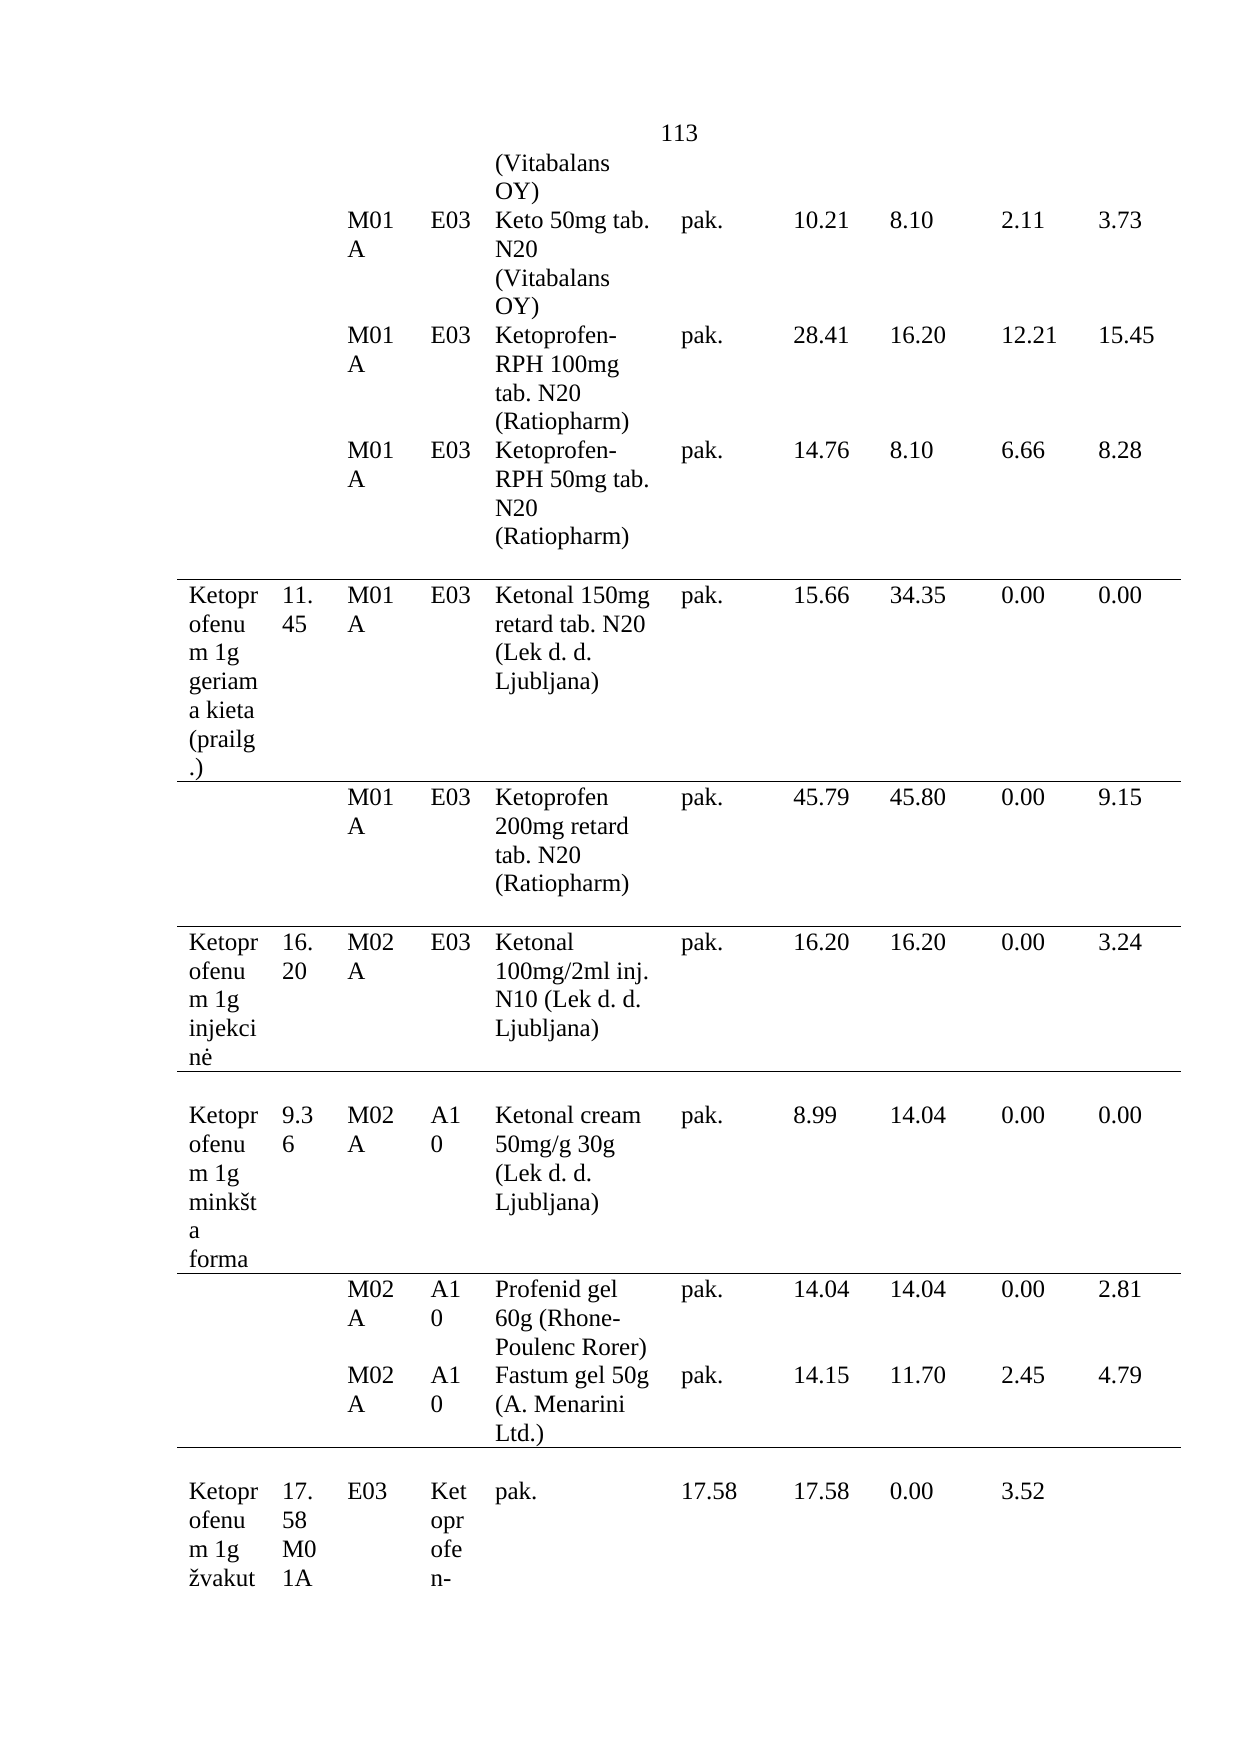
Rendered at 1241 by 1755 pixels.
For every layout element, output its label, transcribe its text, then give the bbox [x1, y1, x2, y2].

table_cell 0.00 [1087, 1101, 1181, 1273]
table_cell [177, 320, 271, 435]
table_cell E03 [419, 320, 483, 435]
table_cell [990, 897, 1087, 926]
table_cell M02A [336, 927, 419, 1071]
table_cell [177, 1274, 271, 1360]
table_cell E03 [419, 205, 483, 320]
table_cell Ketoprofenum 1g geriama kieta (prailg.) [177, 580, 271, 781]
table_cell [419, 1448, 483, 1476]
table_cell pak. [670, 1101, 782, 1273]
table_cell [1087, 1072, 1181, 1101]
table_cell M02A [336, 1274, 419, 1360]
table_cell 12.21 [990, 320, 1087, 435]
table_cell E03 [336, 1476, 419, 1591]
table_cell [271, 550, 336, 579]
table_cell E03 [419, 782, 483, 897]
table_cell [336, 550, 419, 579]
table_cell [878, 1072, 990, 1101]
table_cell [878, 897, 990, 926]
table_cell 28.41 [782, 320, 878, 435]
table_cell 14.76 [782, 435, 878, 550]
table_cell [782, 550, 878, 579]
table_cell [177, 1360, 271, 1447]
table_cell [1087, 148, 1181, 205]
table_cell 9.15 [1087, 782, 1181, 897]
table_cell 0.00 [990, 782, 1087, 897]
table_cell 8.10 [878, 435, 990, 550]
table_cell 9.36 [271, 1101, 336, 1273]
table_cell [782, 1072, 878, 1101]
table_cell M01A [336, 205, 419, 320]
table_cell Keto 50mg tab. N20 (Vitabalans OY) [484, 205, 669, 320]
table_cell 0.00 [990, 1274, 1087, 1360]
table_cell [990, 1448, 1087, 1476]
table_cell 3.73 [1087, 205, 1181, 320]
table_cell [271, 897, 336, 926]
table_cell pak. [670, 320, 782, 435]
table_cell 2.81 [1087, 1274, 1181, 1360]
table_cell 3.52 [990, 1476, 1087, 1591]
table_cell [177, 1448, 271, 1476]
table_cell 8.99 [782, 1101, 878, 1273]
table_cell 14.04 [782, 1274, 878, 1360]
table_cell A10 [419, 1360, 483, 1447]
table_cell 3.24 [1087, 927, 1181, 1071]
table_cell M01A [336, 580, 419, 781]
table_cell [1087, 1448, 1181, 1476]
table_cell [990, 1072, 1087, 1101]
table_cell [271, 782, 336, 897]
table_cell [271, 435, 336, 550]
table_cell 45.79 [782, 782, 878, 897]
table_cell Ketoprofen-RPH 100mg tab. N20 (Ratiopharm) [484, 320, 669, 435]
table_cell [419, 148, 483, 205]
table_cell [670, 550, 782, 579]
table_cell [670, 1072, 782, 1101]
table_cell 8.28 [1087, 435, 1181, 550]
table_cell [336, 1448, 419, 1476]
table_cell Profenid gel 60g (Rhone-Poulenc Rorer) [484, 1274, 669, 1360]
table_cell 2.11 [990, 205, 1087, 320]
table_cell 0.00 [878, 1476, 990, 1591]
table_cell [271, 1360, 336, 1447]
table_cell [271, 205, 336, 320]
table_cell [1087, 550, 1181, 579]
table_cell Ketonal 150mg retard tab. N20 (Lek d. d. Ljubljana) [484, 580, 669, 781]
table_cell [484, 550, 669, 579]
table_cell 11.70 [878, 1360, 990, 1447]
table_cell pak. [670, 1360, 782, 1447]
table_cell 17.58 M01A [271, 1476, 336, 1591]
table_cell 14.04 [878, 1101, 990, 1273]
table_cell 14.04 [878, 1274, 990, 1360]
table_cell [670, 148, 782, 205]
table_cell Ketoprofen 200mg retard tab. N20 (Ratiopharm) [484, 782, 669, 897]
table_cell [336, 897, 419, 926]
table_cell 0.00 [990, 1101, 1087, 1273]
table_cell 2.45 [990, 1360, 1087, 1447]
table_cell [177, 148, 271, 205]
table_cell [419, 1072, 483, 1101]
table_cell 34.35 [878, 580, 990, 781]
table_cell pak. [484, 1476, 669, 1591]
table_cell Ketonal 100mg/2ml inj. N10 (Lek d. d. Ljubljana) [484, 927, 669, 1071]
table_cell 17.58 [782, 1476, 878, 1591]
table_cell [271, 1448, 336, 1476]
table_cell 8.10 [878, 205, 990, 320]
table_cell E03 [419, 927, 483, 1071]
table_cell [177, 435, 271, 550]
table_cell 45.80 [878, 782, 990, 897]
table_cell Ketoprofenum 1g injekcinė [177, 927, 271, 1071]
table_cell [990, 550, 1087, 579]
table_cell M01A [336, 320, 419, 435]
table_cell E03 [419, 435, 483, 550]
table_cell [782, 897, 878, 926]
table_cell 16.20 [878, 927, 990, 1071]
table_cell Ketoprofen- [419, 1476, 483, 1591]
table_cell 10.21 [782, 205, 878, 320]
table_cell [1087, 1476, 1181, 1591]
table_cell [177, 550, 271, 579]
table_cell [336, 1072, 419, 1101]
table_cell [878, 550, 990, 579]
table_cell Ketonal cream 50mg/g 30g (Lek d. d. Ljubljana) [484, 1101, 669, 1273]
table_cell M02A [336, 1360, 419, 1447]
table_cell [177, 1072, 271, 1101]
table_cell M02A [336, 1101, 419, 1273]
table_cell [670, 897, 782, 926]
table_cell Ketoprofen-RPH 50mg tab. N20 (Ratiopharm) [484, 435, 669, 550]
table_cell [1087, 897, 1181, 926]
table_cell M01A [336, 782, 419, 897]
table_cell A10 [419, 1101, 483, 1273]
table_cell 15.66 [782, 580, 878, 781]
table_cell pak. [670, 927, 782, 1071]
table_cell 16.20 [271, 927, 336, 1071]
table_cell M01A [336, 435, 419, 550]
table_cell E03 [419, 580, 483, 781]
table_cell 16.20 [782, 927, 878, 1071]
table_cell 0.00 [990, 580, 1087, 781]
table_cell 0.00 [1087, 580, 1181, 781]
table_cell pak. [670, 435, 782, 550]
table_cell 15.45 [1087, 320, 1181, 435]
table_cell (Vitabalans OY) [484, 148, 669, 205]
table_cell [177, 205, 271, 320]
table_cell [484, 1072, 669, 1101]
table_cell A10 [419, 1274, 483, 1360]
table_cell [990, 148, 1087, 205]
table_cell [271, 320, 336, 435]
table_cell [177, 782, 271, 897]
table_cell [419, 897, 483, 926]
table_cell 6.66 [990, 435, 1087, 550]
table_cell pak. [670, 580, 782, 781]
table_cell [177, 897, 271, 926]
table_cell 0.00 [990, 927, 1087, 1071]
table_cell Fastum gel 50g (A. Menarini Ltd.) [484, 1360, 669, 1447]
table_cell pak. [670, 205, 782, 320]
table_cell [271, 1274, 336, 1360]
table_cell Ketoprofenum 1g minkšta forma [177, 1101, 271, 1273]
table_cell [878, 1448, 990, 1476]
table_cell [271, 148, 336, 205]
table_cell 14.15 [782, 1360, 878, 1447]
table_cell pak. [670, 1274, 782, 1360]
table_cell [782, 1448, 878, 1476]
table_cell [670, 1448, 782, 1476]
table_cell [782, 148, 878, 205]
table_cell [419, 550, 483, 579]
table_cell pak. [670, 782, 782, 897]
table_cell [336, 148, 419, 205]
table_cell [878, 148, 990, 205]
table_cell 4.79 [1087, 1360, 1181, 1447]
table_cell 11.45 [271, 580, 336, 781]
table_cell 17.58 [670, 1476, 782, 1591]
table_cell 16.20 [878, 320, 990, 435]
table_cell Ketoprofenum 1g žvakut [177, 1476, 271, 1591]
table_cell [484, 1448, 669, 1476]
table_cell [271, 1072, 336, 1101]
table_cell [484, 897, 669, 926]
